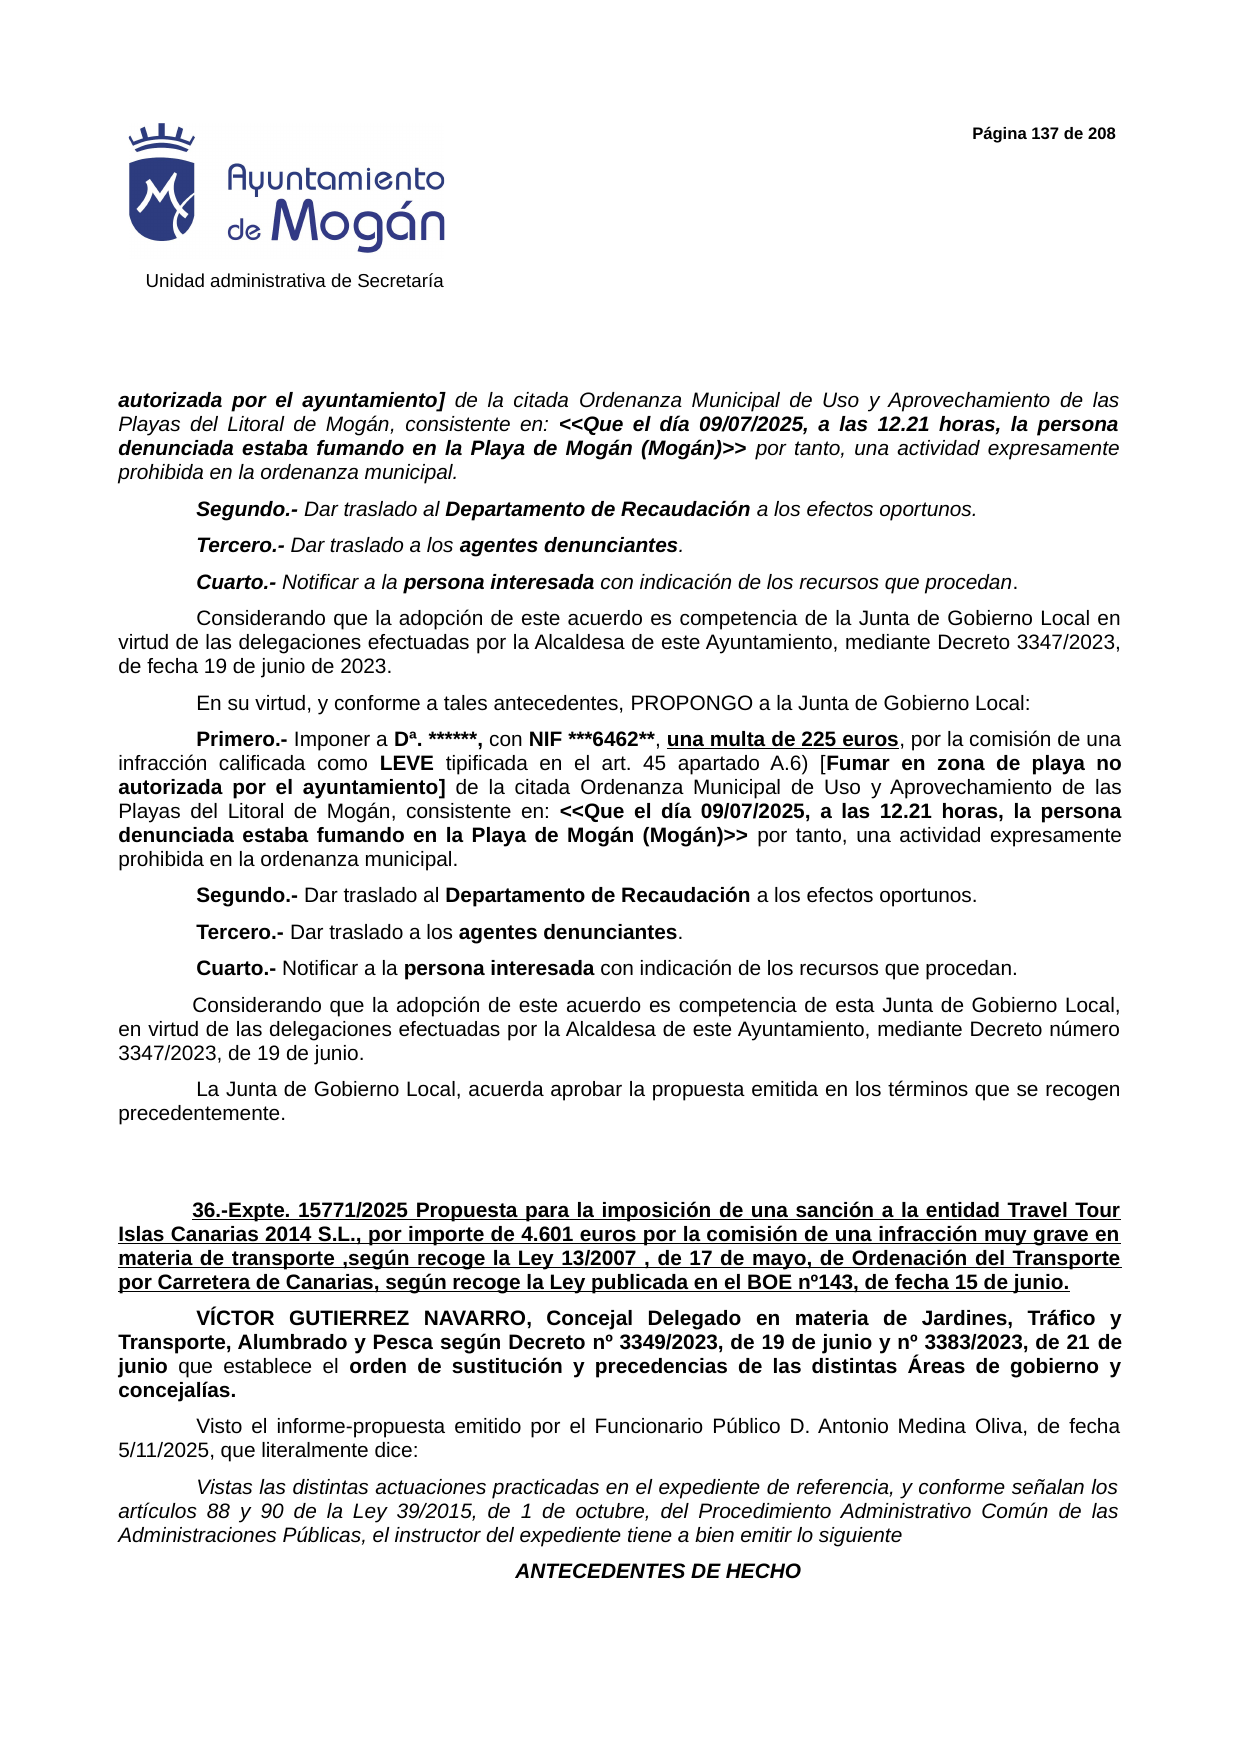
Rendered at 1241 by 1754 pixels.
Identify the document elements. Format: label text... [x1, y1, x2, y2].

text autorizada por el ayuntamiento] de la citada Ordenanza Municipal de Uso y Aprovechamiento de las Playas del Litoral de Mogán, consistente en: <<Que el día 09/07/2025, a las 12.21 horas, la persona denunciada estaba fumando en la Playa de Mogán (Mogán)>> por tanto, una actividad expresamente prohibida en la ordenanza municipal. [118, 388, 1122, 484]
picture [128, 123, 445, 259]
text VÍCTOR GUTIERREZ NAVARRO, Concejal Delegado en materia de Jardines, Tráfico y Transporte, Alumbrado y Pesca según Decreto nº 3349/2023, de 19 de junio y nº 3383/2023, de 21 de junio que establece el orden de sustitución y precedencias de las distintas Áreas de gobierno y concejalías. [118, 1306, 1122, 1402]
text En su virtud, y conforme a tales antecedentes, PROPONGO a la Junta de Gobierno Local: [118, 690, 1122, 714]
text Considerando que la adopción de este acuerdo es competencia de esta Junta de Gobierno Local, en virtud de las delegaciones efectuadas por la Alcaldesa de este Ayuntamiento, mediante Decreto número 3347/2023, de 19 de junio. [118, 992, 1122, 1064]
text Tercero.- Dar traslado a los agentes denunciantes. [118, 533, 1122, 557]
text Primero.- Imponer a Dª. ******, con NIF ***6462**, una multa de 225 euros, por la comisión de una infracción calificada como LEVE tipificada en el art. 45 apartado A.6) [Fumar en zona de playa no autorizada por el ayuntamiento] de la citada Ordenanza Municipal de Uso y Aprovechamiento de las Playas del Litoral de Mogán, consistente en: <<Que el día 09/07/2025, a las 12.21 horas, la persona denunciada estaba fumando en la Playa de Mogán (Mogán)>> por tanto, una actividad expresamente prohibida en la ordenanza municipal. [118, 727, 1122, 871]
text Segundo.- Dar traslado al Departamento de Recaudación a los efectos oportunos. [118, 497, 1122, 521]
text por Carretera de Canarias, según recoge la Ley publicada en el BOE nº143, de fecha 15 de junio. [118, 1268, 1122, 1293]
text Cuarto.- Notificar a la persona interesada con indicación de los recursos que procedan. [118, 956, 1122, 980]
text Vistas las distintas actuaciones practicadas en el expediente de referencia, y conforme señalan los artículos 88 y 90 de la Ley 39/2015, de 1 de octubre, del Procedimiento Administrativo Común de las Administraciones Públicas, el instructor del expediente tiene a bien emitir lo siguiente [118, 1475, 1122, 1547]
text La Junta de Gobierno Local, acuerda aprobar la propuesta emitida en los términos que se recogen precedentemente. [118, 1077, 1122, 1125]
text ANTECEDENTES DE HECHO [118, 1559, 1122, 1583]
text Segundo.- Dar traslado al Departamento de Recaudación a los efectos oportunos. [118, 883, 1122, 907]
text Tercero.- Dar traslado a los agentes denunciantes. [118, 919, 1122, 943]
text Considerando que la adopción de este acuerdo es competencia de la Junta de Gobierno Local en virtud de las delegaciones efectuadas por la Alcaldesa de este Ayuntamiento, mediante Decreto 3347/2023, de fecha 19 de junio de 2023. [118, 606, 1122, 678]
text Cuarto.- Notificar a la persona interesada con indicación de los recursos que procedan. [118, 569, 1122, 593]
text 36.-Expte. 15771/2025 Propuesta para la imposición de una sanción a la entidad Travel Tour Islas Canarias 2014 S.L., por importe de 4.601 euros por la comisión de una infracción muy grave en materia de transporte ,según recoge la Ley 13/2007 , de 17 de mayo, de Ordenación del Transporte [118, 1174, 1122, 1267]
text Visto el informe-propuesta emitido por el Funcionario Público D. Antonio Medina Oliva, de fecha 5/11/2025, que literalmente dice: [118, 1414, 1122, 1462]
